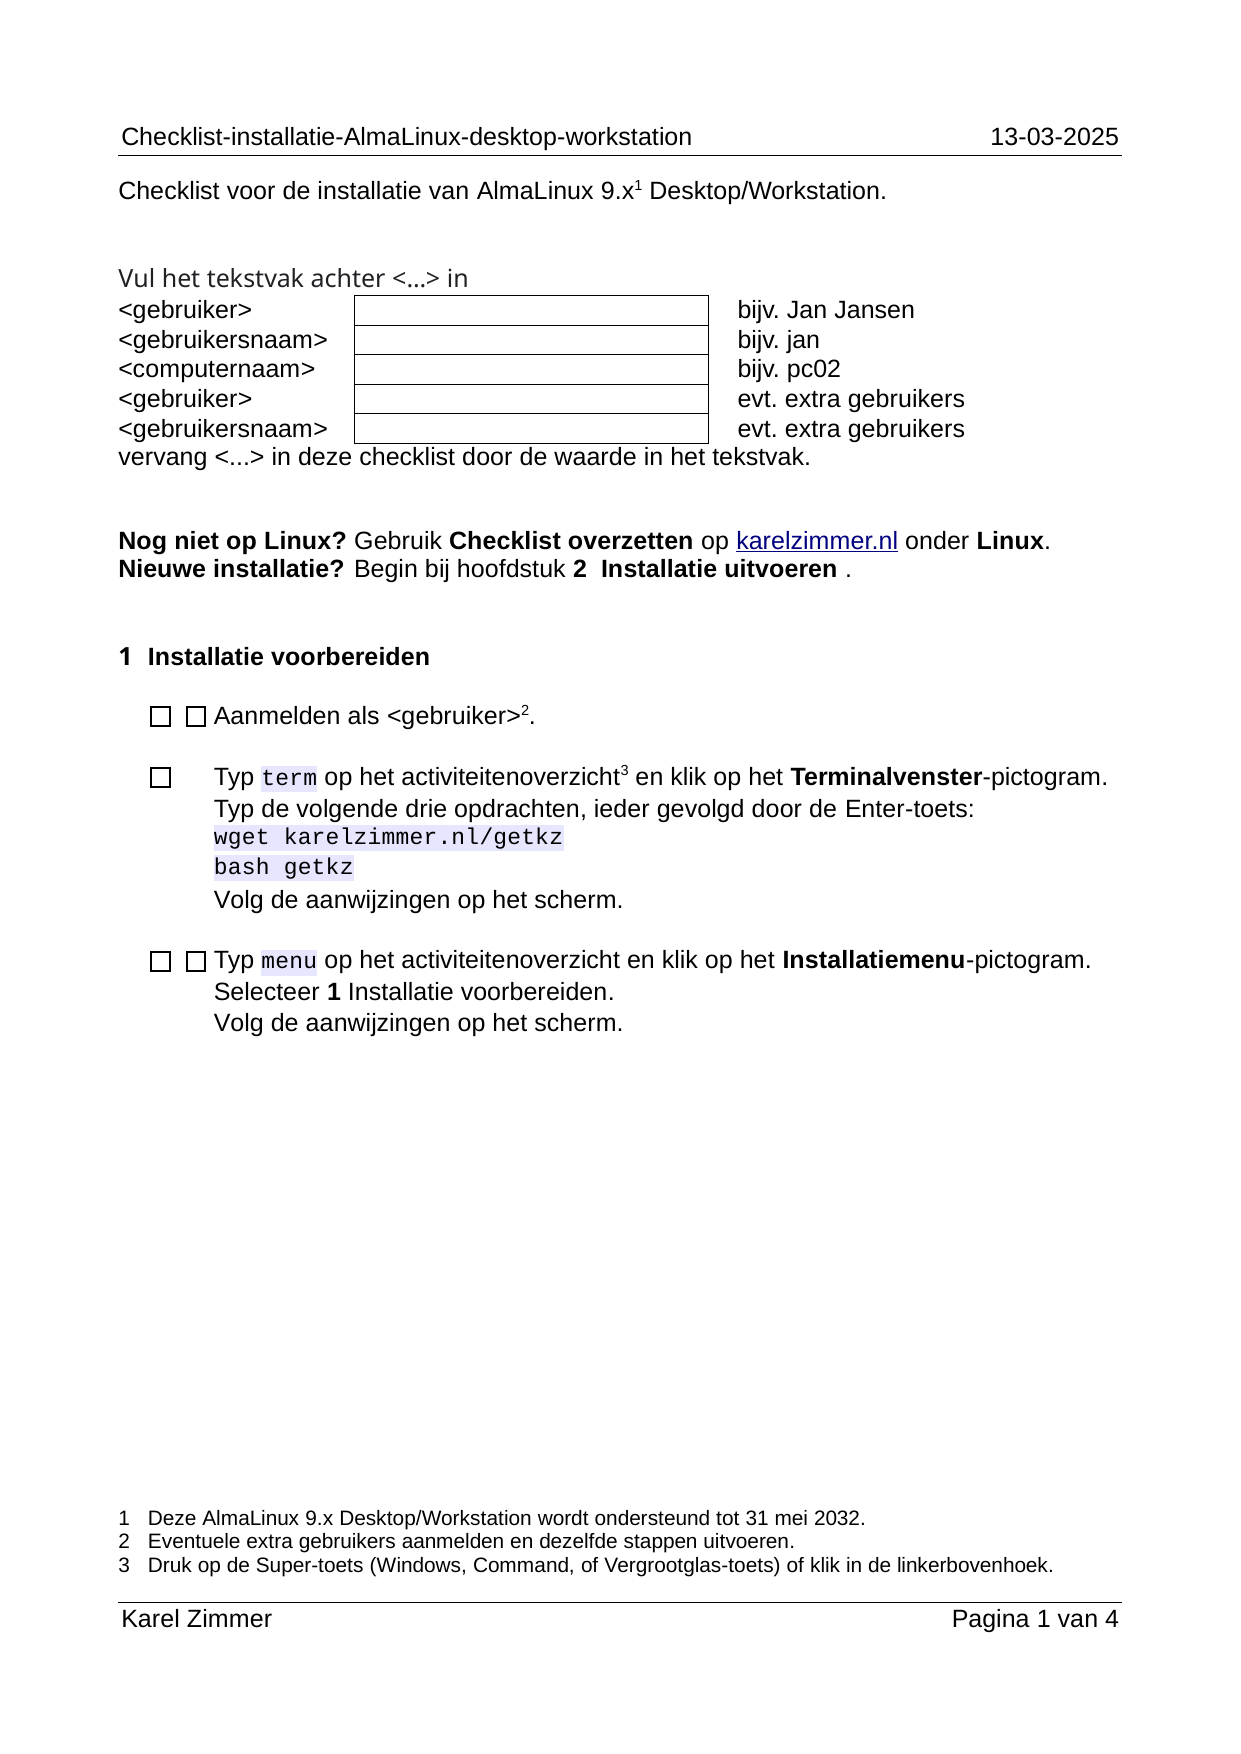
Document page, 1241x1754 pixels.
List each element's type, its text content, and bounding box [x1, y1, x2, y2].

table_cell [177, 731, 213, 762]
text Deze AlmaLinux 9.x Desktop/Workstation wordt ondersteund tot 31 mei 2032. [118, 1506, 1122, 1530]
table_cell [118, 945, 142, 977]
text <gebruiker> [118, 384, 354, 413]
table_cell [177, 854, 213, 884]
table_cell [118, 915, 142, 945]
table_cell [142, 977, 177, 1007]
table_header [177, 701, 213, 731]
text bijv. pc02 [709, 354, 1122, 384]
text <gebruikersnaam> [118, 413, 354, 443]
table_cell [142, 731, 177, 762]
table_cell Volg de aanwijzingen op het scherm. [213, 885, 1122, 915]
table_cell [118, 824, 142, 854]
table_cell [118, 794, 142, 824]
table_cell [142, 915, 177, 945]
text Nog niet op Linux? Gebruik Checklist overzetten op karelzimmer.nl onder Linux. [118, 527, 1122, 555]
table_header [118, 701, 142, 731]
table_cell [213, 915, 1122, 945]
table_cell [177, 794, 213, 824]
table_cell Volg de aanwijzingen op het scherm. [213, 1008, 1122, 1038]
text <gebruiker> [118, 295, 354, 325]
table_cell [177, 915, 213, 945]
table_cell [177, 762, 213, 794]
table_cell [118, 854, 142, 884]
text evt. extra gebruikers [709, 384, 1122, 413]
text Nieuwe installatie? Begin bij hoofdstuk 2 Installatie uitvoeren . [118, 555, 1122, 583]
table_cell [177, 945, 213, 977]
table_cell [213, 731, 1122, 762]
text bijv. Jan Jansen [709, 295, 1122, 325]
table_cell [142, 794, 177, 824]
text <computernaam> [118, 354, 354, 384]
text Checklist voor de installatie van AlmaLinux 9.x Desktop/Workstation. [118, 177, 1122, 205]
table_cell Selecteer 1 Installatie voorbereiden. [213, 977, 1122, 1007]
table_cell [177, 885, 213, 915]
text bijv. jan [709, 325, 1122, 354]
table_header [142, 701, 177, 731]
text Vul het tekstvak achter <...> in [118, 261, 1122, 295]
table_cell Typ de volgende drie opdrachten, ieder gevolgd door de Enter-toets: [213, 794, 1122, 824]
table_cell [142, 1008, 177, 1038]
table_cell bash getkz [213, 854, 1122, 884]
table_cell Typ menu op het activiteitenoverzicht en klik op het Installatiemenu-pictogram. [213, 945, 1122, 977]
table_cell wget karelzimmer.nl/getkz [213, 824, 1122, 854]
table_cell [118, 1008, 142, 1038]
table_cell Typ term op het activiteitenoverzicht en klik op het Terminalvenster-pictogram. [213, 762, 1122, 794]
table_cell [142, 762, 177, 794]
table_header Aanmelden als <gebruiker>. [213, 701, 1122, 731]
table_cell [142, 945, 177, 977]
table_cell [118, 762, 142, 794]
list Installatie voorbereiden [118, 639, 1122, 673]
table_cell [177, 1008, 213, 1038]
table_cell [177, 824, 213, 854]
table_cell [118, 885, 142, 915]
table_cell [118, 977, 142, 1007]
text <gebruikersnaam> [118, 325, 354, 354]
table_cell [118, 731, 142, 762]
table_cell [142, 885, 177, 915]
text evt. extra gebruikers [709, 413, 1122, 443]
table_cell [177, 977, 213, 1007]
table_cell [142, 824, 177, 854]
text vervang <...> in deze checklist door de waarde in het tekstvak. [118, 443, 1122, 471]
table_cell [142, 854, 177, 884]
